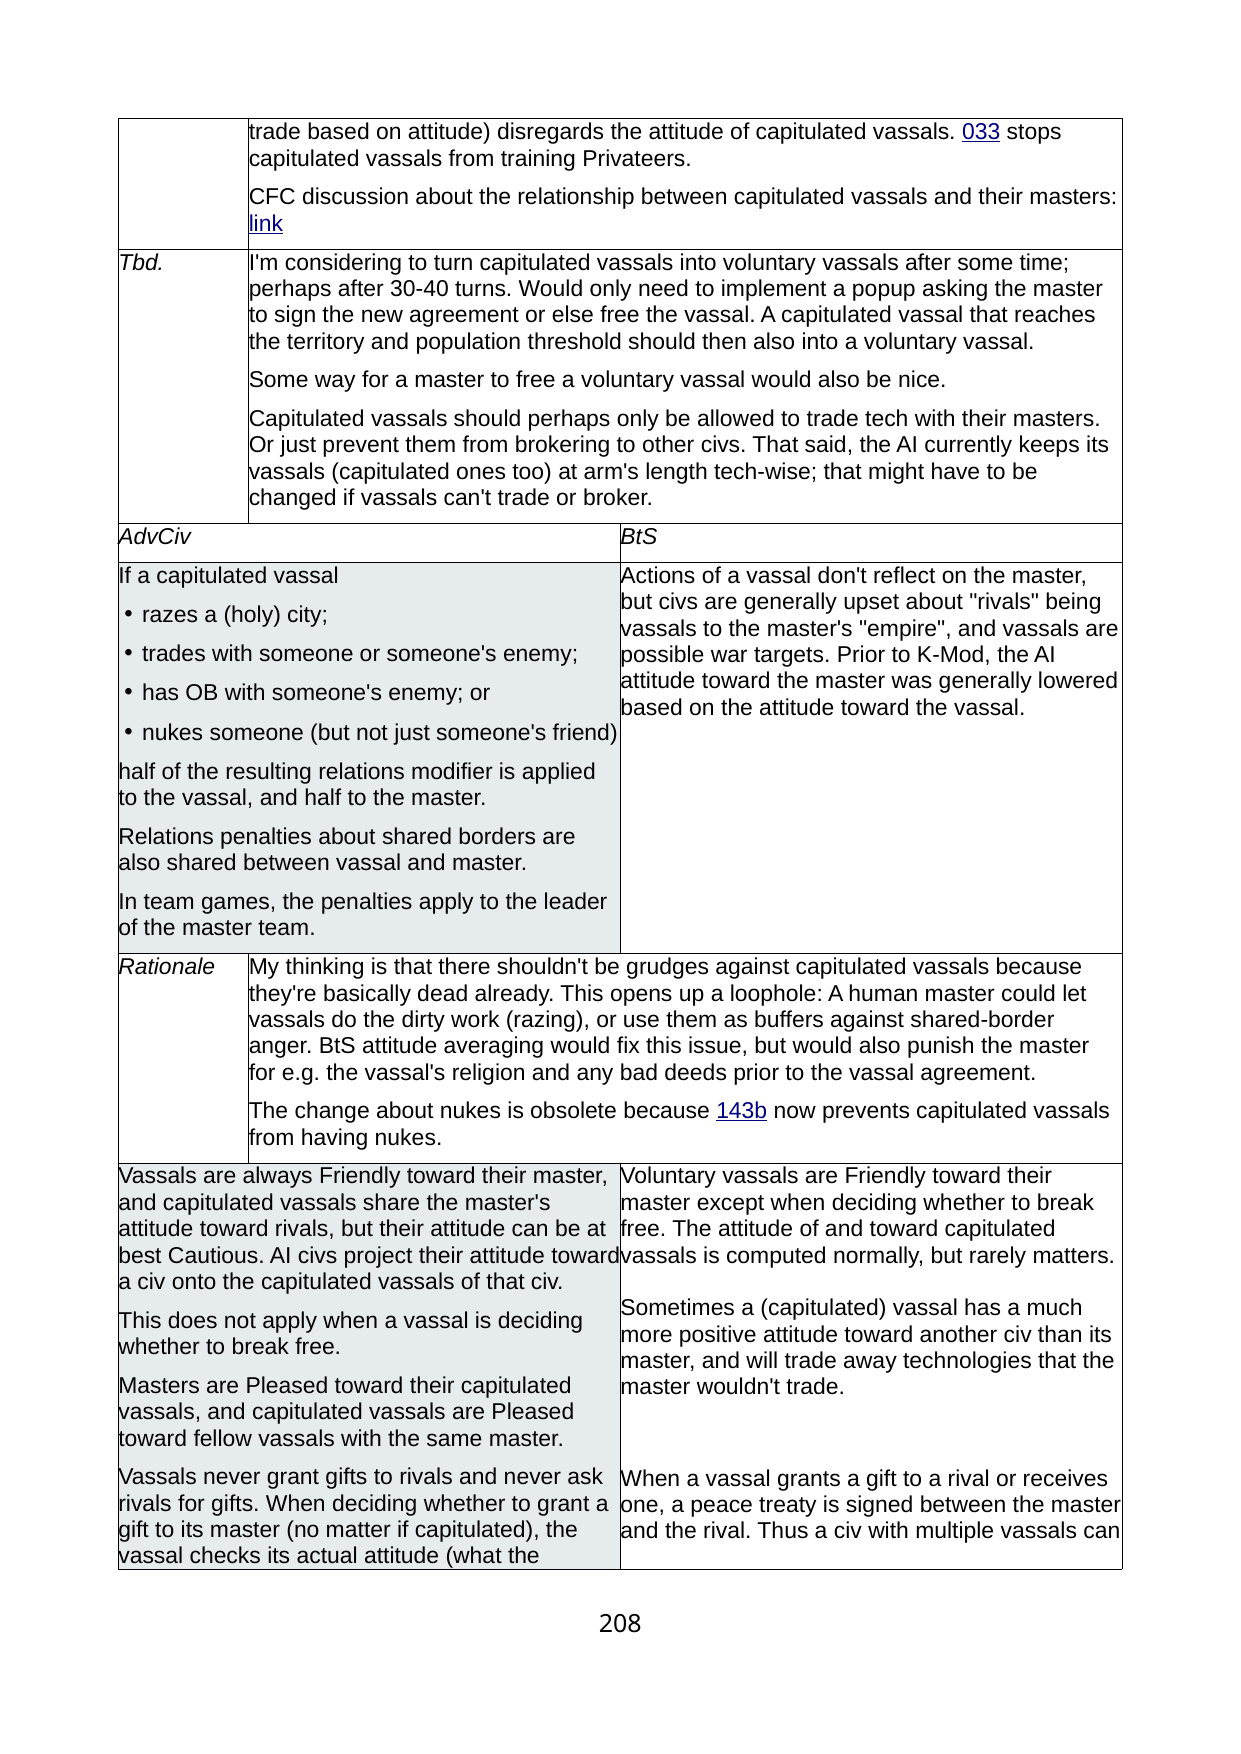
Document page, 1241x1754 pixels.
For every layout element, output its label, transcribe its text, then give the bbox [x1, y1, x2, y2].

table_cell Voluntary vassals are Friendly toward their master except when deciding whether to break free. The attitude of and toward capitulated vassals is computed normally, but rarely matters. Sometimes a (capitulated) vassal has a much more positive attitude toward another civ than its master, and will trade away technologies that the master wouldn't trade. When a vassal grants a gift to a rival or receives one, a peace treaty is signed between the master and the rival. Thus a civ with multiple vassals can [621, 1164, 1122, 1569]
table_cell BtS [621, 524, 1122, 562]
table_cell Actions of a vassal don't reflect on the master, but civs are generally upset about "rivals" being vassals to the master's "empire", and vassals are possible war targets. Prior to K-Mod, the AI attitude toward the master was generally lowered based on the attitude toward the vassal. [621, 563, 1122, 953]
table_cell My thinking is that there shouldn't be grudges against capitulated vassals because they're basically dead already. This opens up a loophole: A human master could let vassals do the dirty work (razing), or use them as buffers against shared-border anger. BtS attitude averaging would fix this issue, but would also punish the master for e.g. the vassal's religion and any bad deeds prior to the vassal agreement. The change about nukes is obsolete because 143b now prevents capitulated vassals from having nukes. [249, 954, 1122, 1162]
table_cell Vassals are always Friendly toward their master, and capitulated vassals share the master's attitude toward rivals, but their attitude can be at best Cautious. AI civs project their attitude toward a civ onto the capitulated vassals of that civ. This does not apply when a vassal is deciding whether to break free. Masters are Pleased toward their capitulated vassals, and capitulated vassals are Pleased toward fellow vassals with the same master. Vassals never grant gifts to rivals and never ask rivals for gifts. When deciding whether to grant a gift to its master (no matter if capitulated), the vassal checks its actual attitude (what the [119, 1164, 620, 1569]
table_cell I'm considering to turn capitulated vassals into voluntary vassals after some time; perhaps after 30-40 turns. Would only need to implement a popup asking the master to sign the new agreement or else free the vassal. A capitulated vassal that reaches the territory and population threshold should then also into a voluntary vassal. Some way for a master to free a voluntary vassal would also be nice. Capitulated vassals should perhaps only be allowed to trade tech with their masters. Or just prevent them from brokering to other civs. That said, the AI currently keeps its vassals (capitulated ones too) at arm's length tech-wise; that might have to be changed if vassals can't trade or broker. [249, 250, 1122, 523]
table_cell AdvCiv [119, 524, 620, 562]
table_cell If a capitulated vassal razes a (holy) city; trades with someone or someone's enemy; has OB with someone's enemy; or nukes someone (but not just someone's friend) half of the resulting relations modifier is applied to the vassal, and half to the master. Relations penalties about shared borders are also shared between vassal and master. In team games, the penalties apply to the leader of the master team. [119, 563, 620, 953]
table_cell trade based on attitude) disregards the attitude of capitulated vassals. 033 stops capitulated vassals from training Privateers. CFC discussion about the relationship between capitulated vassals and their masters: link [249, 119, 1122, 248]
table_cell [119, 119, 248, 248]
table_cell Rationale [119, 954, 248, 1162]
table_cell Tbd. [119, 250, 248, 523]
